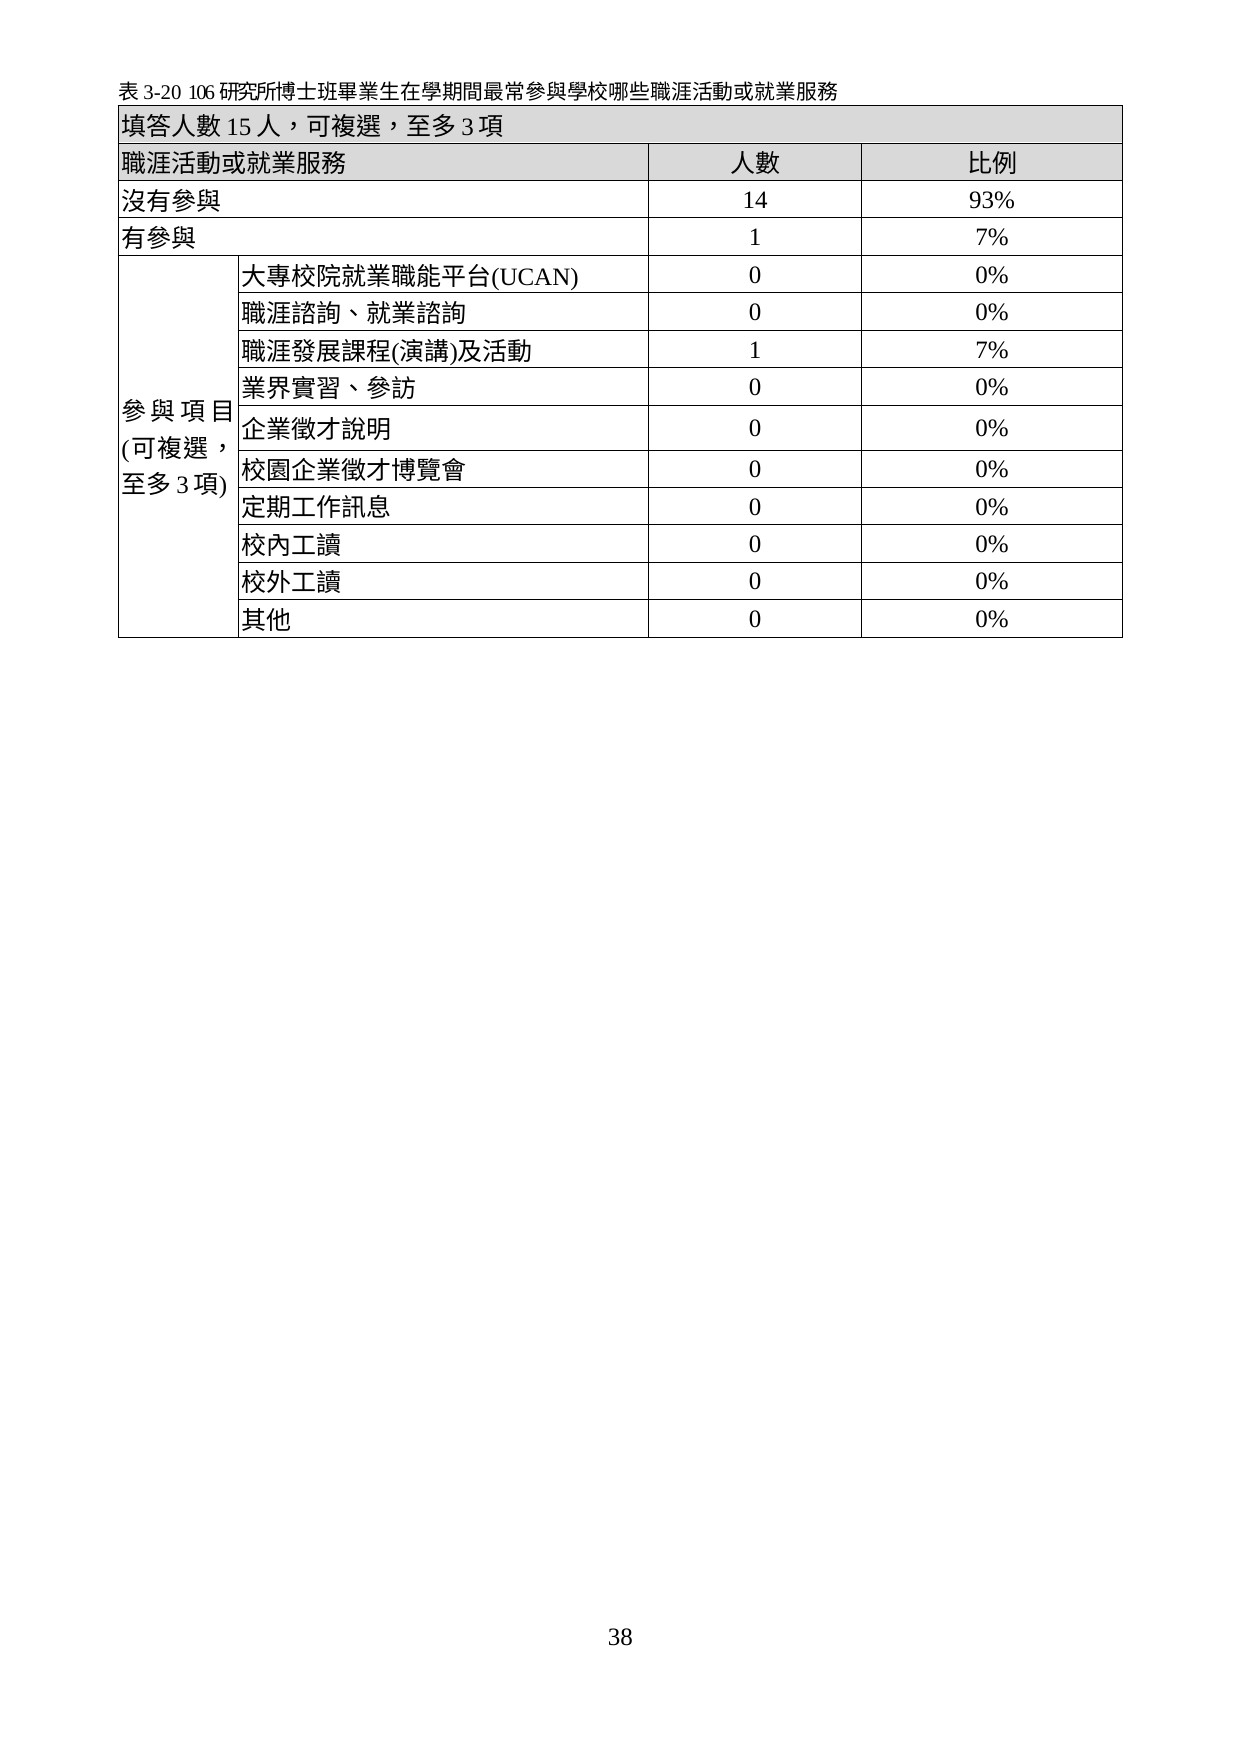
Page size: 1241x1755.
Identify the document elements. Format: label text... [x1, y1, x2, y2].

table_cell 0 [649, 488, 861, 524]
table_cell 比例 [862, 144, 1122, 180]
table_cell 7% [862, 218, 1122, 255]
table_cell 14 [649, 181, 861, 217]
table_cell 1 [649, 331, 861, 367]
table_cell 0 [649, 451, 861, 487]
table_cell 0% [862, 488, 1122, 524]
table_cell 沒有參與 [119, 181, 648, 217]
table_cell 0 [649, 525, 861, 562]
table_cell 校內工讀 [239, 525, 648, 562]
table_cell 0% [862, 600, 1122, 637]
table_cell 0 [649, 368, 861, 405]
table_cell 0% [862, 368, 1122, 405]
table_cell 0 [649, 406, 861, 449]
table_cell 0% [862, 451, 1122, 487]
table_cell 0% [862, 293, 1122, 330]
text 表3-20 106研究所博士班畢業生在學期間最常參與學校哪些職涯活動或就業服務 [118, 75, 1122, 105]
table_cell 0 [649, 293, 861, 330]
table_header 填答人數15人，可複選，至多3項 [119, 106, 1122, 142]
table_cell 參與項目(可複選，至多3項) [119, 256, 238, 637]
table_cell 人數 [649, 144, 861, 180]
table_cell 職涯諮詢、就業諮詢 [239, 293, 648, 330]
table_cell 職涯活動或就業服務 [119, 144, 648, 180]
table_cell 0 [649, 600, 861, 637]
table_cell 0 [649, 256, 861, 292]
table_cell 校外工讀 [239, 563, 648, 599]
table_cell 93% [862, 181, 1122, 217]
table_cell 企業徵才說明 [239, 406, 648, 449]
table_cell 0% [862, 563, 1122, 599]
table_cell 有參與 [119, 218, 648, 255]
table_cell 其他 [239, 600, 648, 637]
table_cell 大專校院就業職能平台(UCAN) [239, 256, 648, 292]
table_cell 0% [862, 256, 1122, 292]
table_cell 定期工作訊息 [239, 488, 648, 524]
table_cell 職涯發展課程(演講)及活動 [239, 331, 648, 367]
table_cell 0% [862, 406, 1122, 449]
table_cell 1 [649, 218, 861, 255]
table_cell 0 [649, 563, 861, 599]
table_cell 0% [862, 525, 1122, 562]
table_cell 7% [862, 331, 1122, 367]
table_cell 業界實習、參訪 [239, 368, 648, 405]
table_cell 校園企業徵才博覽會 [239, 451, 648, 487]
